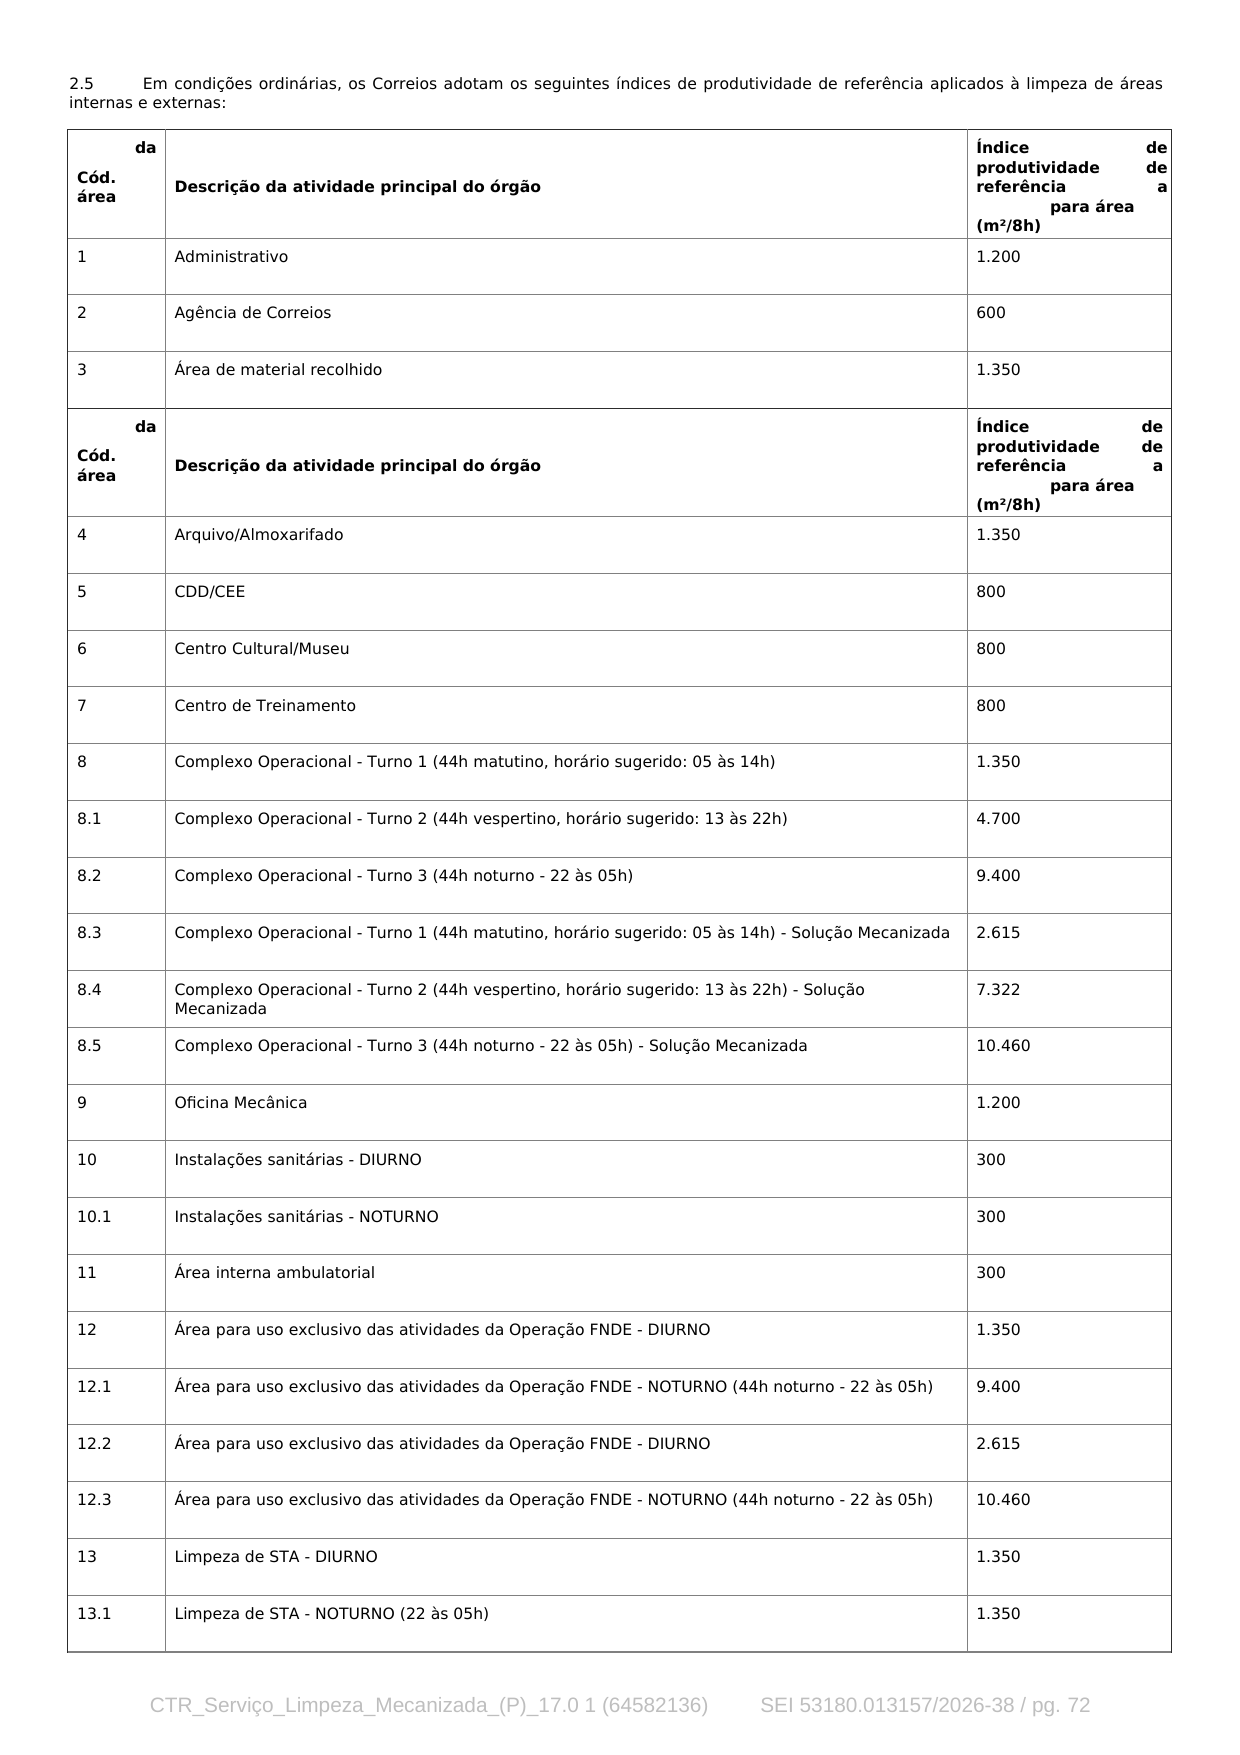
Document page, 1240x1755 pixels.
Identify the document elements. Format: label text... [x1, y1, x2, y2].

table_cell Complexo Operacional - Turno 3 (44h noturno - 22 às 05h) - Solução Mecanizada [166, 1028, 967, 1084]
table_cell Limpeza de STA - DIURNO [166, 1539, 967, 1594]
table_cell Área para uso exclusivo das atividades da Operação FNDE - NOTURNO (44h noturno - 22 às 05h) [166, 1482, 967, 1538]
table_cell 1 [68, 239, 135, 294]
table_cell Área para uso exclusivo das atividades da Operação FNDE - NOTURNO (44h noturno - 22 às 05h) [166, 1369, 967, 1424]
table_cell [135, 517, 165, 573]
table_cell [1141, 914, 1171, 970]
table_cell 1.350 [968, 1312, 1141, 1367]
table_cell [1141, 1312, 1171, 1367]
table_cell 12.1 [68, 1369, 135, 1424]
table_cell [135, 295, 165, 351]
table_header Cód. área [68, 130, 135, 237]
table_cell [135, 971, 165, 1027]
table_cell [1141, 858, 1171, 913]
table_cell [1141, 687, 1171, 743]
table_cell 10.460 [968, 1482, 1141, 1538]
table_cell 1.350 [968, 517, 1141, 573]
table_cell [135, 801, 165, 857]
table_cell 8 [68, 744, 135, 800]
table_cell [135, 1425, 165, 1481]
table_header Índice produtividade referência para área (m²/8h) [968, 130, 1141, 237]
table_cell 13.1 [68, 1596, 135, 1651]
table_cell [1141, 352, 1171, 408]
table_cell [135, 1198, 165, 1254]
table_cell Administrativo [166, 239, 967, 294]
table_cell 1.200 [968, 239, 1141, 294]
table_cell [1141, 1028, 1171, 1084]
table_cell Centro de Treinamento [166, 687, 967, 743]
table_cell [1141, 574, 1171, 629]
table_cell Área de material recolhido [166, 352, 967, 408]
table_cell [135, 239, 165, 294]
table_cell Oficina Mecânica [166, 1085, 967, 1140]
table_cell 800 [968, 574, 1141, 629]
table_cell 600 [968, 295, 1141, 351]
table_cell Complexo Operacional - Turno 1 (44h matutino, horário sugerido: 05 às 14h) [166, 744, 967, 800]
table_cell 6 [68, 631, 135, 686]
table_cell 3 [68, 352, 135, 408]
table_cell 8.2 [68, 858, 135, 913]
table_cell [135, 1369, 165, 1424]
table_cell [1141, 1255, 1171, 1311]
table_cell [135, 631, 165, 686]
table_cell Instalações sanitárias - DIURNO [166, 1141, 967, 1197]
table_cell Arquivo/Almoxarifado [166, 517, 967, 573]
table_cell [1141, 1482, 1171, 1538]
table_cell [1141, 801, 1171, 857]
table_cell 12 [68, 1312, 135, 1367]
table_cell 10.1 [68, 1198, 135, 1254]
table_cell 9.400 [968, 1369, 1141, 1424]
table_cell 5 [68, 574, 135, 629]
table_cell Complexo Operacional - Turno 2 (44h vespertino, horário sugerido: 13 às 22h) [166, 801, 967, 857]
table_cell 1.200 [968, 1085, 1141, 1140]
table_cell 1.350 [968, 744, 1141, 800]
table_cell [1141, 295, 1171, 351]
table_cell da [135, 409, 165, 516]
table_cell 9.400 [968, 858, 1141, 913]
table_cell [1141, 239, 1171, 294]
table_cell [135, 1539, 165, 1594]
table_cell [1141, 1369, 1171, 1424]
table_cell 1.350 [968, 1596, 1141, 1651]
table_cell CDD/CEE [166, 574, 967, 629]
table_cell 7.322 [968, 971, 1141, 1027]
table_cell [135, 687, 165, 743]
table_cell 2.615 [968, 914, 1141, 970]
table_cell 11 [68, 1255, 135, 1311]
table_cell [135, 1028, 165, 1084]
table_cell [1141, 1425, 1171, 1481]
table_cell Cód. área [68, 409, 135, 516]
table_cell 2.615 [968, 1425, 1141, 1481]
table_cell 800 [968, 687, 1141, 743]
table_cell [135, 1255, 165, 1311]
table_cell [1141, 631, 1171, 686]
table_cell [1141, 1085, 1171, 1140]
table_cell 1.350 [968, 1539, 1141, 1594]
table_cell Instalações sanitárias - NOTURNO [166, 1198, 967, 1254]
table_cell [1141, 1596, 1171, 1651]
table_cell 10 [68, 1141, 135, 1197]
table_cell Complexo Operacional - Turno 2 (44h vespertino, horário sugerido: 13 às 22h) - Solução Mecanizada [166, 971, 967, 1027]
table_cell [135, 858, 165, 913]
table_cell Complexo Operacional - Turno 1 (44h matutino, horário sugerido: 05 às 14h) - Solução Mecanizada [166, 914, 967, 970]
table_cell 4.700 [968, 801, 1141, 857]
table_cell 300 [968, 1198, 1141, 1254]
table_cell Área para uso exclusivo das atividades da Operação FNDE - DIURNO [166, 1425, 967, 1481]
table_cell Descrição da atividade principal do órgão [166, 409, 967, 516]
table_header de de a [1141, 130, 1171, 237]
table_cell [1141, 1141, 1171, 1197]
table_cell Área interna ambulatorial [166, 1255, 967, 1311]
table_cell [135, 1482, 165, 1538]
table_cell 2 [68, 295, 135, 351]
table_cell 8.1 [68, 801, 135, 857]
table_cell 12.2 [68, 1425, 135, 1481]
table_cell 800 [968, 631, 1141, 686]
table_cell [135, 574, 165, 629]
table_cell Complexo Operacional - Turno 3 (44h noturno - 22 às 05h) [166, 858, 967, 913]
table_cell [1141, 517, 1171, 573]
table_cell 8.4 [68, 971, 135, 1027]
table_cell de de a [1141, 409, 1171, 516]
table_cell 300 [968, 1141, 1141, 1197]
table_cell 12.3 [68, 1482, 135, 1538]
table_cell Índice produtividade referência para área (m²/8h) [968, 409, 1141, 516]
table_cell [135, 914, 165, 970]
table_cell [1141, 1539, 1171, 1594]
table_cell [1141, 1198, 1171, 1254]
table_header Descrição da atividade principal do órgão [166, 130, 967, 237]
table_cell Limpeza de STA - NOTURNO (22 às 05h) [166, 1596, 967, 1651]
table_cell 7 [68, 687, 135, 743]
table_cell [1141, 971, 1171, 1027]
table_cell [135, 1085, 165, 1140]
table_cell Área para uso exclusivo das atividades da Operação FNDE - DIURNO [166, 1312, 967, 1367]
table_cell [135, 1141, 165, 1197]
table_header da [135, 130, 165, 237]
table_cell [135, 744, 165, 800]
table_cell 8.5 [68, 1028, 135, 1084]
table_cell [135, 352, 165, 408]
table_cell 300 [968, 1255, 1141, 1311]
table_cell [1141, 744, 1171, 800]
table_cell 9 [68, 1085, 135, 1140]
table_cell Centro Cultural/Museu [166, 631, 967, 686]
table_cell 1.350 [968, 352, 1141, 408]
table_cell 10.460 [968, 1028, 1141, 1084]
table_cell Agência de Correios [166, 295, 967, 351]
table_cell [135, 1596, 165, 1651]
table_cell 13 [68, 1539, 135, 1594]
table_cell 8.3 [68, 914, 135, 970]
table_cell 4 [68, 517, 135, 573]
list Em condições ordinárias, os Correios adotam os seguintes índices de produtividade de referência aplicados à limpeza de áreas internas e externas: [69, 75, 1165, 113]
table_cell [135, 1312, 165, 1367]
